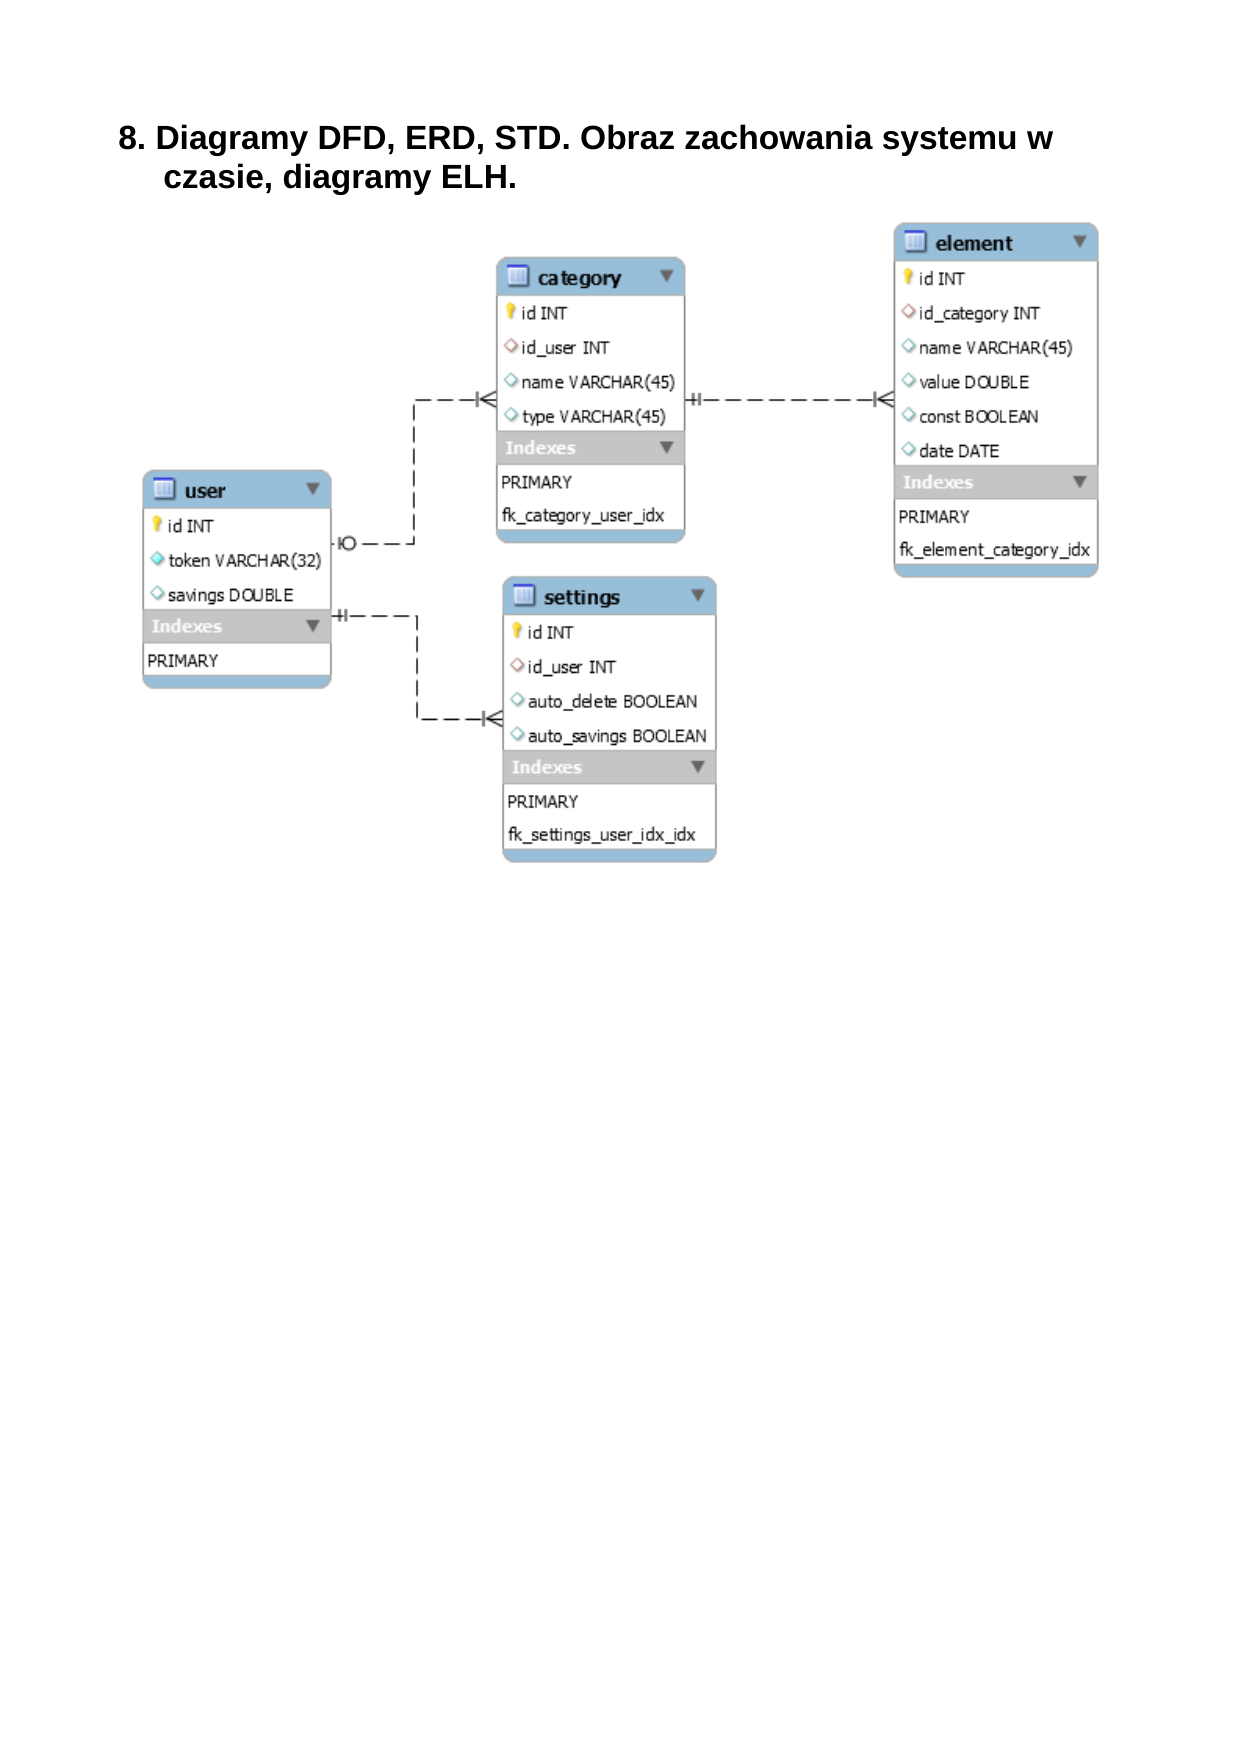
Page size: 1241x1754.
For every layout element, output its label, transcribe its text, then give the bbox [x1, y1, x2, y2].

picture [127, 207, 1113, 877]
subtitle 8. Diagramy DFD, ERD, STD. Obraz zachowania systemu w czasie, diagramy ELH. [118, 118, 1122, 195]
